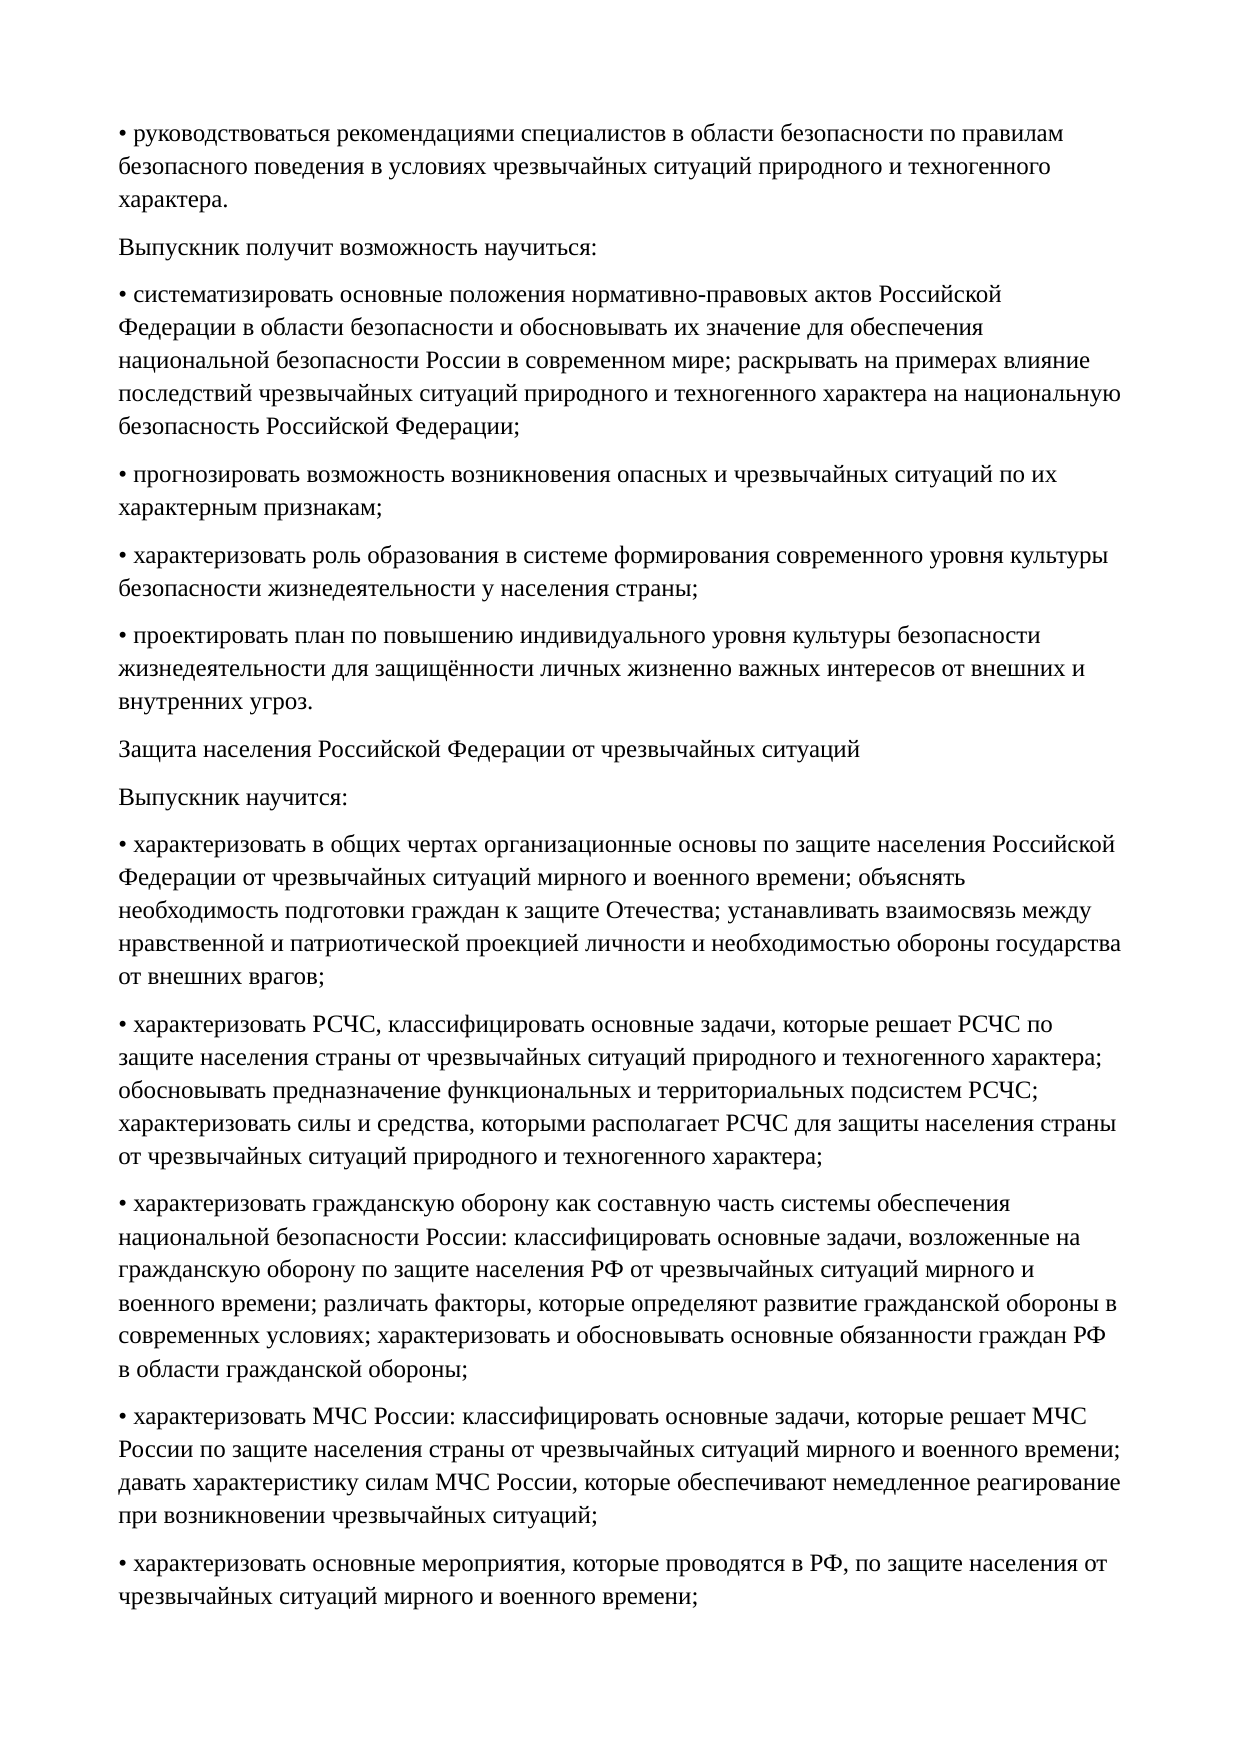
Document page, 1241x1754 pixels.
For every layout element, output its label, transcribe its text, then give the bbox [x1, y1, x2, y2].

text • руководствоваться рекомендациями специалистов в области безопасности по правилам безопасного поведения в условиях чрезвычайных ситуаций природного и техногенного характера. [118, 118, 1122, 213]
text • характеризовать МЧС России: классифицировать основные задачи, которые решает МЧС России по защите населения страны от чрезвычайных ситуаций мирного и военного времени; давать характеристику силам МЧС России, которые обеспечивают немедленное реагирование при возникновении чрезвычайных ситуаций; [118, 1401, 1122, 1529]
text • характеризовать роль образования в системе формирования современного уровня культуры безопасности жизнедеятельности у населения страны; [118, 540, 1122, 601]
text • проектировать план по повышению индивидуального уровня культуры безопасности жизнедеятельности для защищённости личных жизненно важных интересов от внешних и внутренних угроз. [118, 620, 1122, 715]
text Выпускник научится: [118, 782, 1122, 810]
text • характеризовать гражданскую оборону как составную часть системы обеспечения национальной безопасности России: классифицировать основные задачи, возложенные на гражданскую оборону по защите населения РФ от чрезвычайных ситуаций мирного и военного времени; различать факторы, которые определяют развитие гражданской обороны в современных условиях; характеризовать и обосновывать основные обязанности граждан РФ в области гражданской обороны; [118, 1188, 1122, 1382]
text • характеризовать основные мероприятия, которые проводятся в РФ, по защите населения от чрезвычайных ситуаций мирного и военного времени; [118, 1548, 1122, 1610]
text Защита населения Российской Федерации от чрезвычайных ситуаций [118, 734, 1122, 763]
text • прогнозировать возможность возникновения опасных и чрезвычайных ситуаций по их характерным признакам; [118, 459, 1122, 521]
text Выпускник получит возможность научиться: [118, 232, 1122, 261]
text • систематизировать основные положения нормативно-правовых актов Российской Федерации в области безопасности и обосновывать их значение для обеспечения национальной безопасности России в современном мире; раскрывать на примерах влияние последствий чрезвычайных ситуаций природного и техногенного характера на национальную безопасность Российской Федерации; [118, 279, 1122, 440]
text • характеризовать РСЧС, классифицировать основные задачи, которые решает РСЧС по защите населения страны от чрезвычайных ситуаций природного и техногенного характера; обосновывать предназначение функциональных и территориальных подсистем РСЧС; характеризовать силы и средства, которыми располагает РСЧС для защиты населения страны от чрезвычайных ситуаций природного и техногенного характера; [118, 1009, 1122, 1170]
text • характеризовать в общих чертах организационные основы по защите населения Российской Федерации от чрезвычайных ситуаций мирного и военного времени; объяснять необходимость подготовки граждан к защите Отечества; устанавливать взаимосвязь между нравственной и патриотической проекцией личности и необходимостью обороны государства от внешних врагов; [118, 829, 1122, 990]
